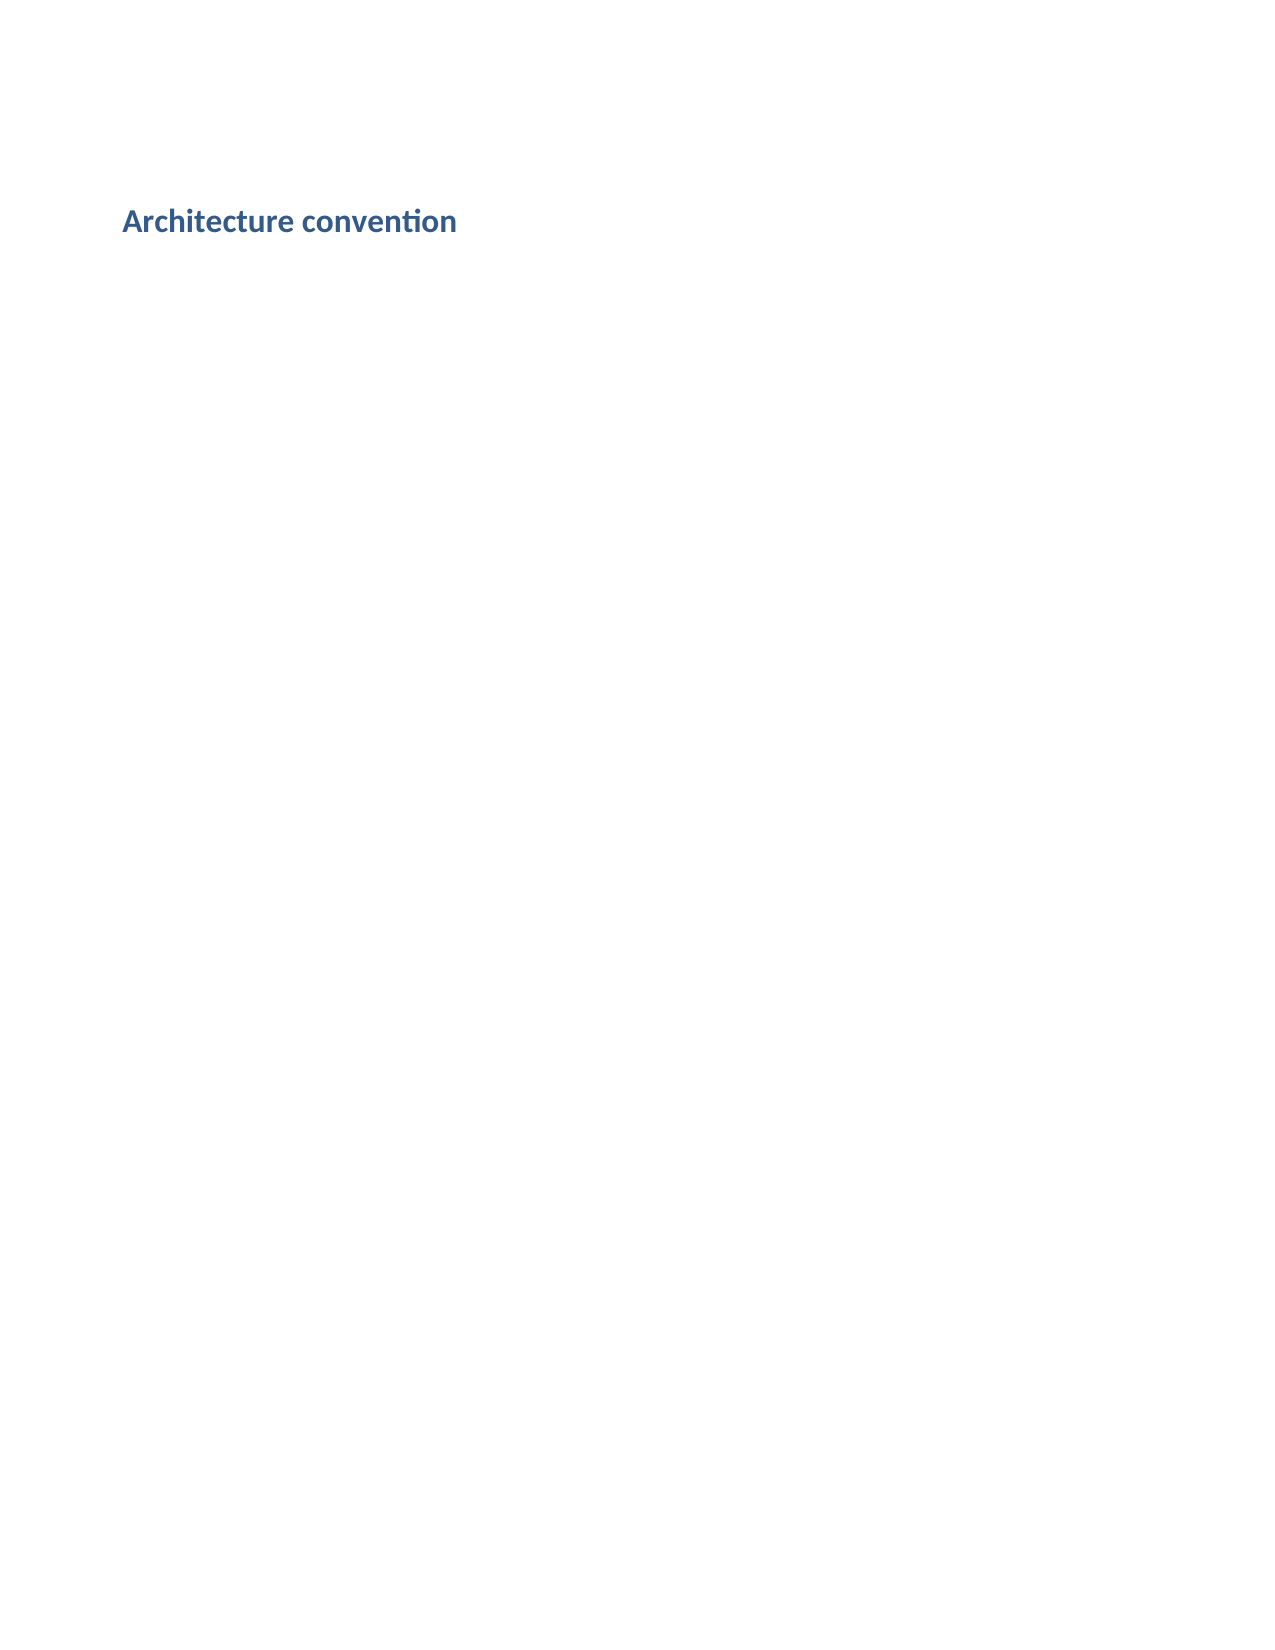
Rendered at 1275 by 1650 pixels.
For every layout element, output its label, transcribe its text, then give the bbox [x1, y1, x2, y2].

subtitle Architecture convention [122, 200, 1157, 241]
